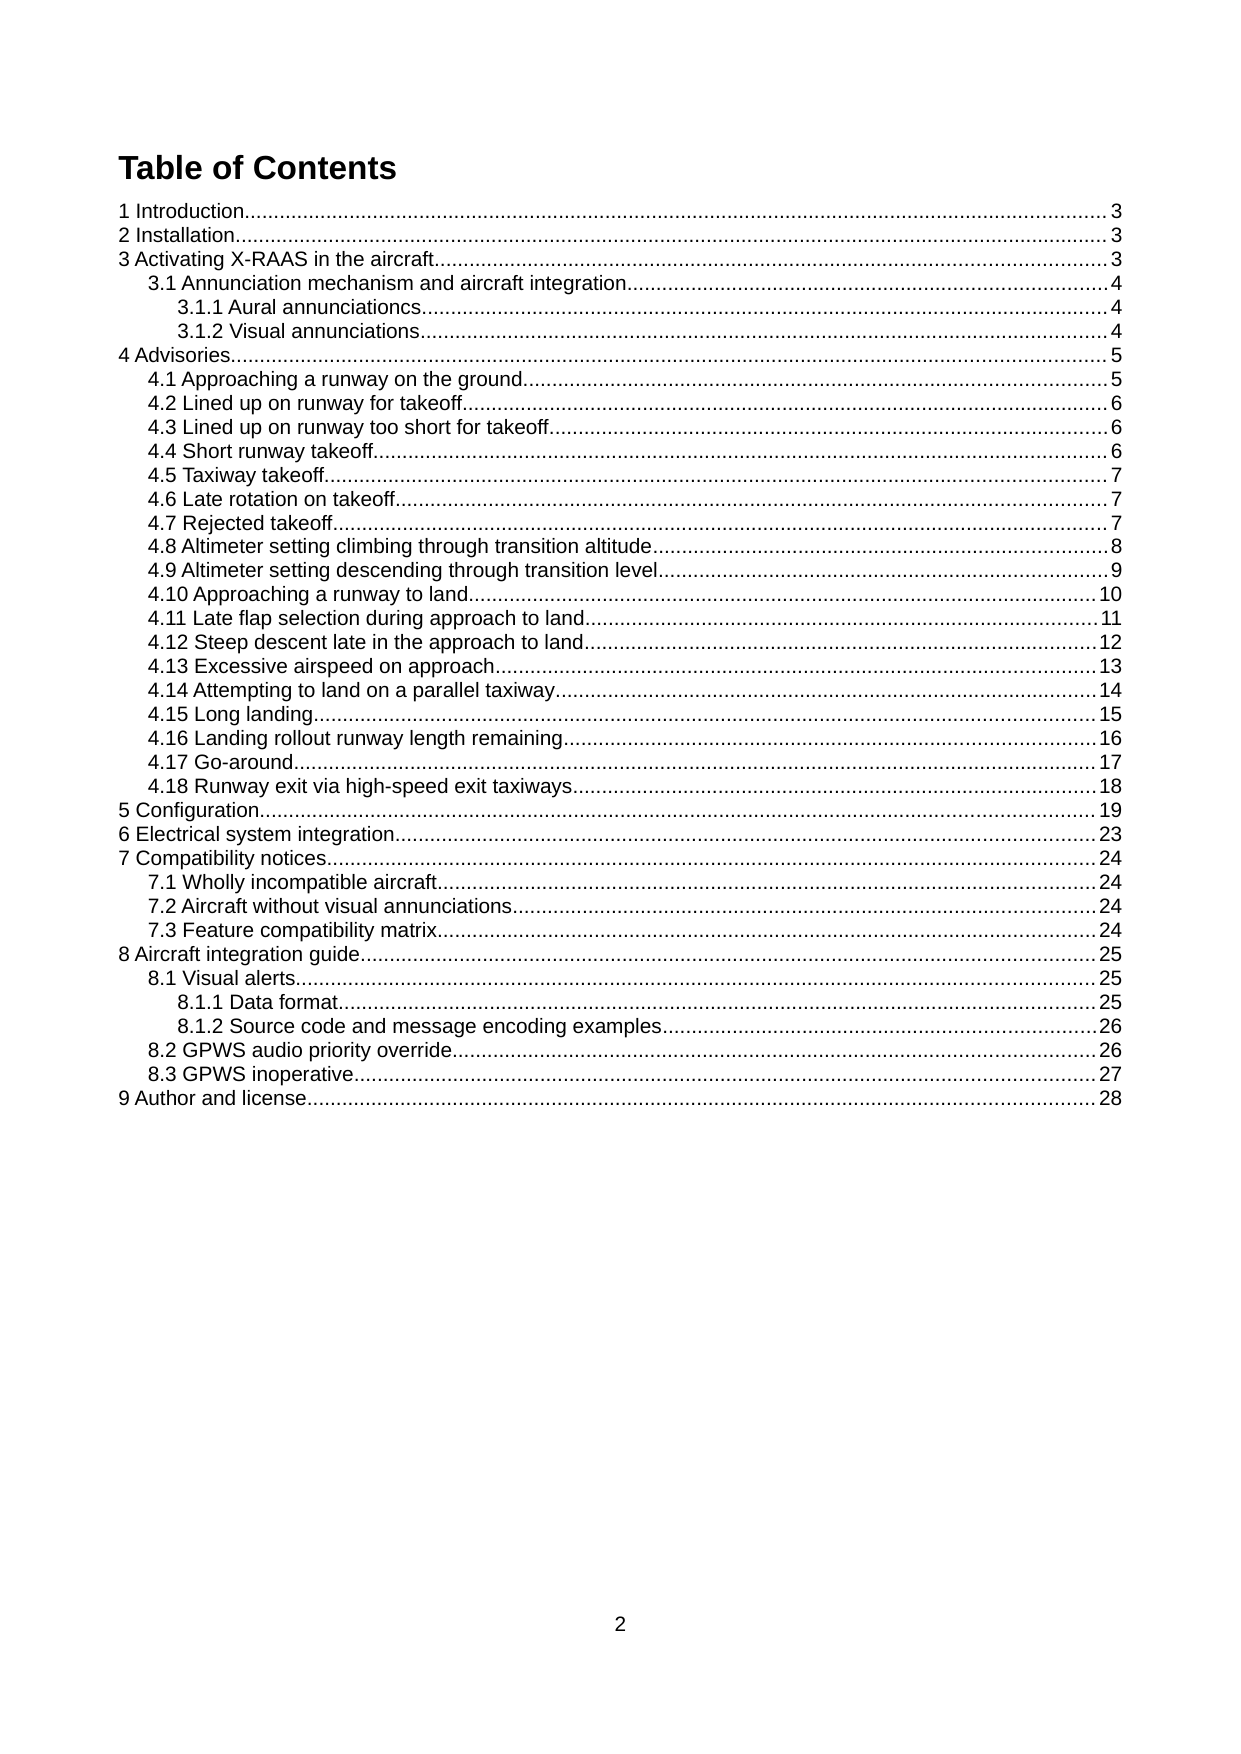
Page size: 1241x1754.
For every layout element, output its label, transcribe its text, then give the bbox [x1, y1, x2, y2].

text 8.1 Visual alerts 25 [148, 966, 1122, 989]
text 4.17 Go-around 17 [148, 750, 1122, 774]
text 3 Activating X-RAAS in the aircraft 3 [118, 247, 1122, 271]
text 6 Electrical system integration 23 [118, 822, 1122, 846]
text 3.1 Annunciation mechanism and aircraft integration 4 [148, 271, 1122, 295]
text 8.2 GPWS audio priority override 26 [148, 1037, 1122, 1061]
text 4.13 Excessive airspeed on approach 13 [148, 654, 1122, 678]
text 4.9 Altimeter setting descending through transition level 9 [148, 558, 1122, 582]
text 4.11 Late flap selection during approach to land 11 [148, 606, 1122, 630]
text 4.3 Lined up on runway too short for takeoff 6 [148, 414, 1122, 438]
text 7 Compatibility notices 24 [118, 846, 1122, 870]
text 4.7 Rejected takeoff 7 [148, 510, 1122, 534]
text 3.1.1 Aural annunciationcs 4 [177, 295, 1122, 319]
text 4.18 Runway exit via high-speed exit taxiways 18 [148, 774, 1122, 798]
text 4.10 Approaching a runway to land 10 [148, 582, 1122, 606]
text 1 Introduction 3 [118, 199, 1122, 223]
text 5 Configuration 19 [118, 798, 1122, 822]
text 8.1.1 Data format 25 [177, 989, 1122, 1013]
text 4.16 Landing rollout runway length remaining 16 [148, 726, 1122, 750]
text 8.1.2 Source code and message encoding examples 26 [177, 1013, 1122, 1037]
text 4.4 Short runway takeoff 6 [148, 438, 1122, 462]
subtitle Table of Contents [118, 148, 1122, 186]
text 4.1 Approaching a runway on the ground 5 [148, 367, 1122, 391]
text 4.12 Steep descent late in the approach to land 12 [148, 630, 1122, 654]
text 7.3 Feature compatibility matrix 24 [148, 918, 1122, 942]
text 4.14 Attempting to land on a parallel taxiway 14 [148, 678, 1122, 702]
text 4.5 Taxiway takeoff 7 [148, 462, 1122, 486]
text 4.15 Long landing 15 [148, 702, 1122, 726]
text 8.3 GPWS inoperative 27 [148, 1061, 1122, 1085]
text 9 Author and license 28 [118, 1085, 1122, 1109]
text 3.1.2 Visual annunciations 4 [177, 319, 1122, 343]
text 4 Advisories 5 [118, 343, 1122, 367]
text 7.1 Wholly incompatible aircraft 24 [148, 870, 1122, 894]
text 2 Installation 3 [118, 223, 1122, 247]
text 4.8 Altimeter setting climbing through transition altitude 8 [148, 534, 1122, 558]
text 4.2 Lined up on runway for takeoff 6 [148, 391, 1122, 414]
text 4.6 Late rotation on takeoff 7 [148, 486, 1122, 510]
text 8 Aircraft integration guide 25 [118, 942, 1122, 966]
text 7.2 Aircraft without visual annunciations 24 [148, 894, 1122, 918]
